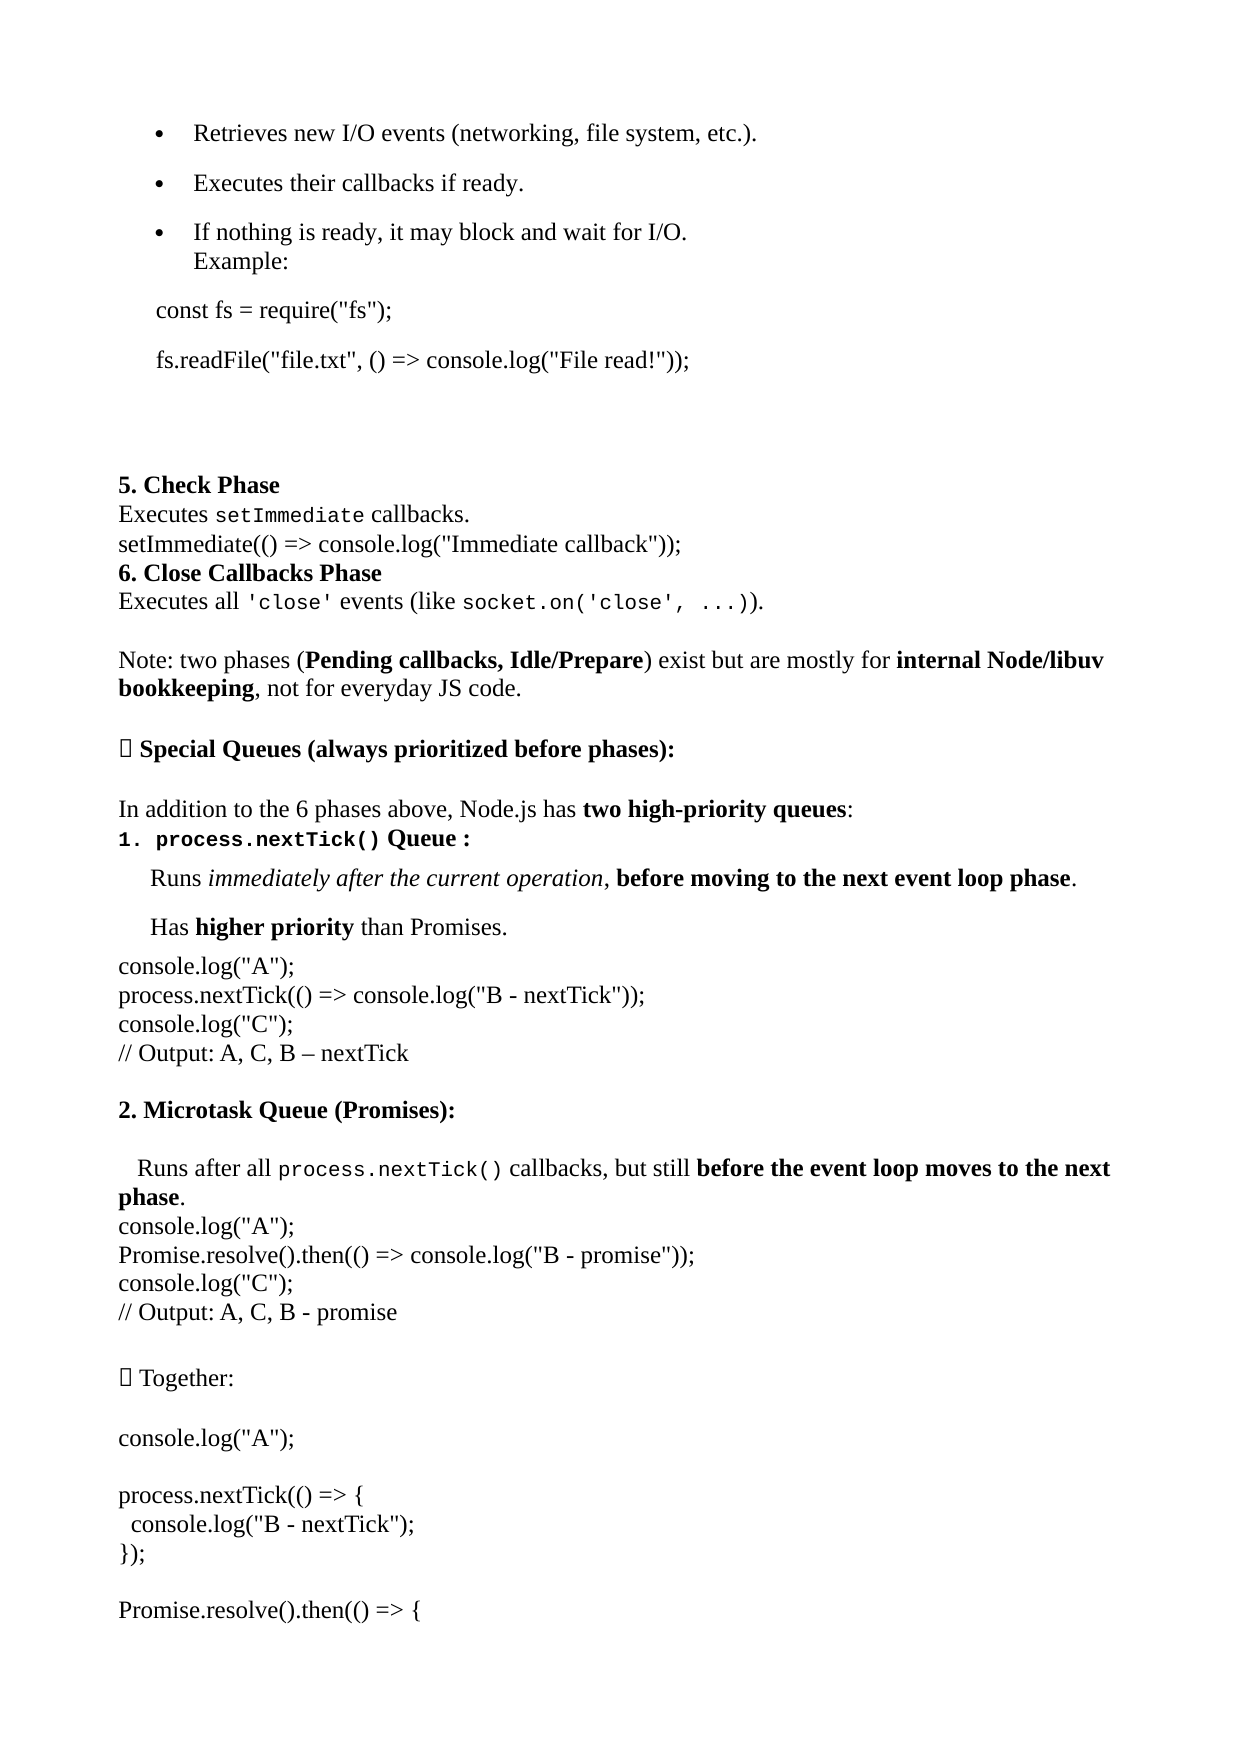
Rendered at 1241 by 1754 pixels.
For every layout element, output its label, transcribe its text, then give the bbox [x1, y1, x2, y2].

text const fs = require("fs"); [156, 296, 1122, 324]
text 5. Check Phase [118, 471, 1122, 499]
text // Output: A, C, B – nextTick [118, 1038, 1122, 1066]
list If nothing is ready, it may block and wait for I/O. Example: [156, 217, 1122, 275]
text  Runs immediately after the current operation, before moving to the next event loop phase. [118, 863, 1122, 891]
text 6. Close Callbacks Phase [118, 558, 1122, 586]
text Executes setImmediate callbacks. [118, 499, 1122, 529]
text setImmediate(() => console.log("Immediate callback")); [118, 529, 1122, 558]
text process.nextTick(() => { [118, 1480, 1122, 1509]
text 1. process.nextTick() Queue : [118, 823, 1122, 852]
text 2. Microtask Queue (Promises): [118, 1095, 1122, 1124]
text  Has higher priority than Promises. [118, 912, 1122, 941]
text }); [118, 1538, 1122, 1567]
text // Output: A, C, B - promise [118, 1297, 1122, 1326]
text 📌 Together: [118, 1360, 1122, 1394]
text console.log("A"); [118, 951, 1122, 980]
text Promise.resolve().then(() => { [118, 1595, 1122, 1624]
text console.log("A"); [118, 1211, 1122, 1240]
text console.log("C"); [118, 1009, 1122, 1038]
text console.log("C"); [118, 1268, 1122, 1297]
text Note: two phases (Pending callbacks, Idle/Prepare) exist but are mostly for internal Node/libuv bookkeeping, not for everyday JS code. [118, 645, 1122, 702]
text Executes all 'close' events (like socket.on('close', ...)). [118, 586, 1122, 616]
text console.log("B - nextTick"); [118, 1509, 1122, 1538]
text 📝 Special Queues (always prioritized before phases): [118, 731, 1122, 765]
text Runs after all process.nextTick() callbacks, but still before the event loop moves to the next phase. [118, 1153, 1122, 1211]
text process.nextTick(() => console.log("B - nextTick")); [118, 980, 1122, 1009]
list Executes their callbacks if ready. [156, 168, 1122, 196]
text fs.readFile("file.txt", () => console.log("File read!")); [156, 345, 1122, 374]
text In addition to the 6 phases above, Node.js has two high-priority queues: [118, 794, 1122, 823]
text console.log("A"); [118, 1423, 1122, 1452]
list Retrieves new I/O events (networking, file system, etc.). [156, 118, 1122, 147]
text Promise.resolve().then(() => console.log("B - promise")); [118, 1240, 1122, 1268]
